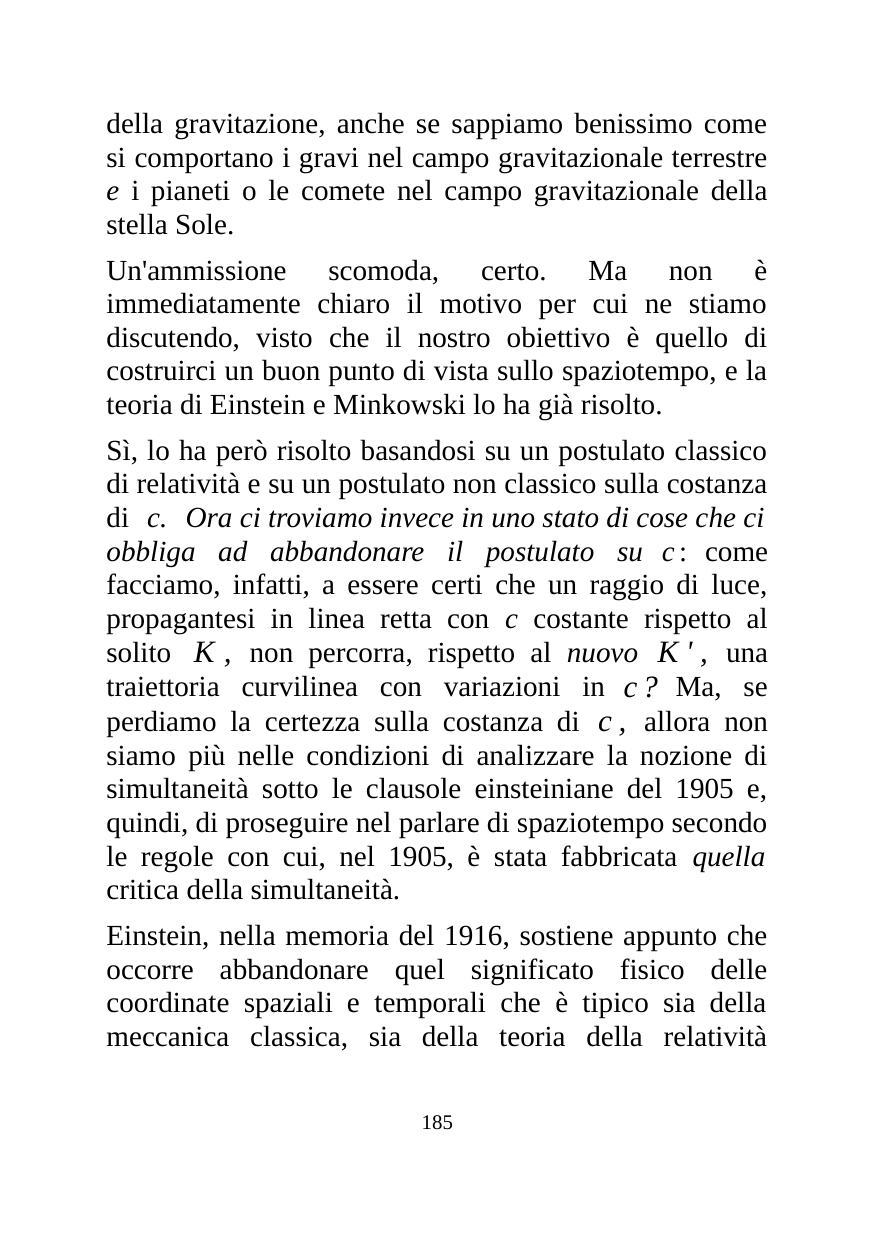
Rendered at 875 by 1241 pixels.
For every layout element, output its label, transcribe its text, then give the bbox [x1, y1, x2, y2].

text Einstein, nella memoria del 1916, sostiene appunto che occorre abbandonare quel significato fisico delle coordinate spaziali e temporali che è tipico sia della meccanica classica, sia della teoria della relatività [106, 918, 768, 1052]
text Sì, lo ha però risolto basandosi su un postulato classico di relatività e su un postulato non classico sulla costanza diOra ci troviamo invece in uno stato di cose che ci obbliga ad abbandonare il postulato sucome facciamo, infatti, a essere certi che un raggio di luce, propagantesi in linea retta con c costante rispetto al solito non percorra, rispetto al nuovouna traiettoria curvilinea con variazioni inMa, se perdiamo la certezza sulla costanza diallora non siamo più nelle condizioni di analizzare la nozione di simultaneità sotto le clausole einsteiniane del 1905 e, quindi, di proseguire nel parlare di spaziotempo secondo le regole con cui, nel 1905, è stata fabbricata quella critica della simultaneità. [106, 433, 768, 906]
text della gravitazione, anche se sappiamo benissimo come si comportano i gravi nel campo gravitazionale terrestre e i pianeti o le comete nel campo gravitazionale della stella Sole. [106, 106, 768, 240]
text Un'ammissione scomoda, certo. Ma non è immediatamente chiaro il motivo per cui ne stiamo discutendo, visto che il nostro obiettivo è quello di costruirci un buon punto di vista sullo spaziotempo, e la teoria di Einstein e Minkowski lo ha già risolto. [106, 253, 768, 421]
